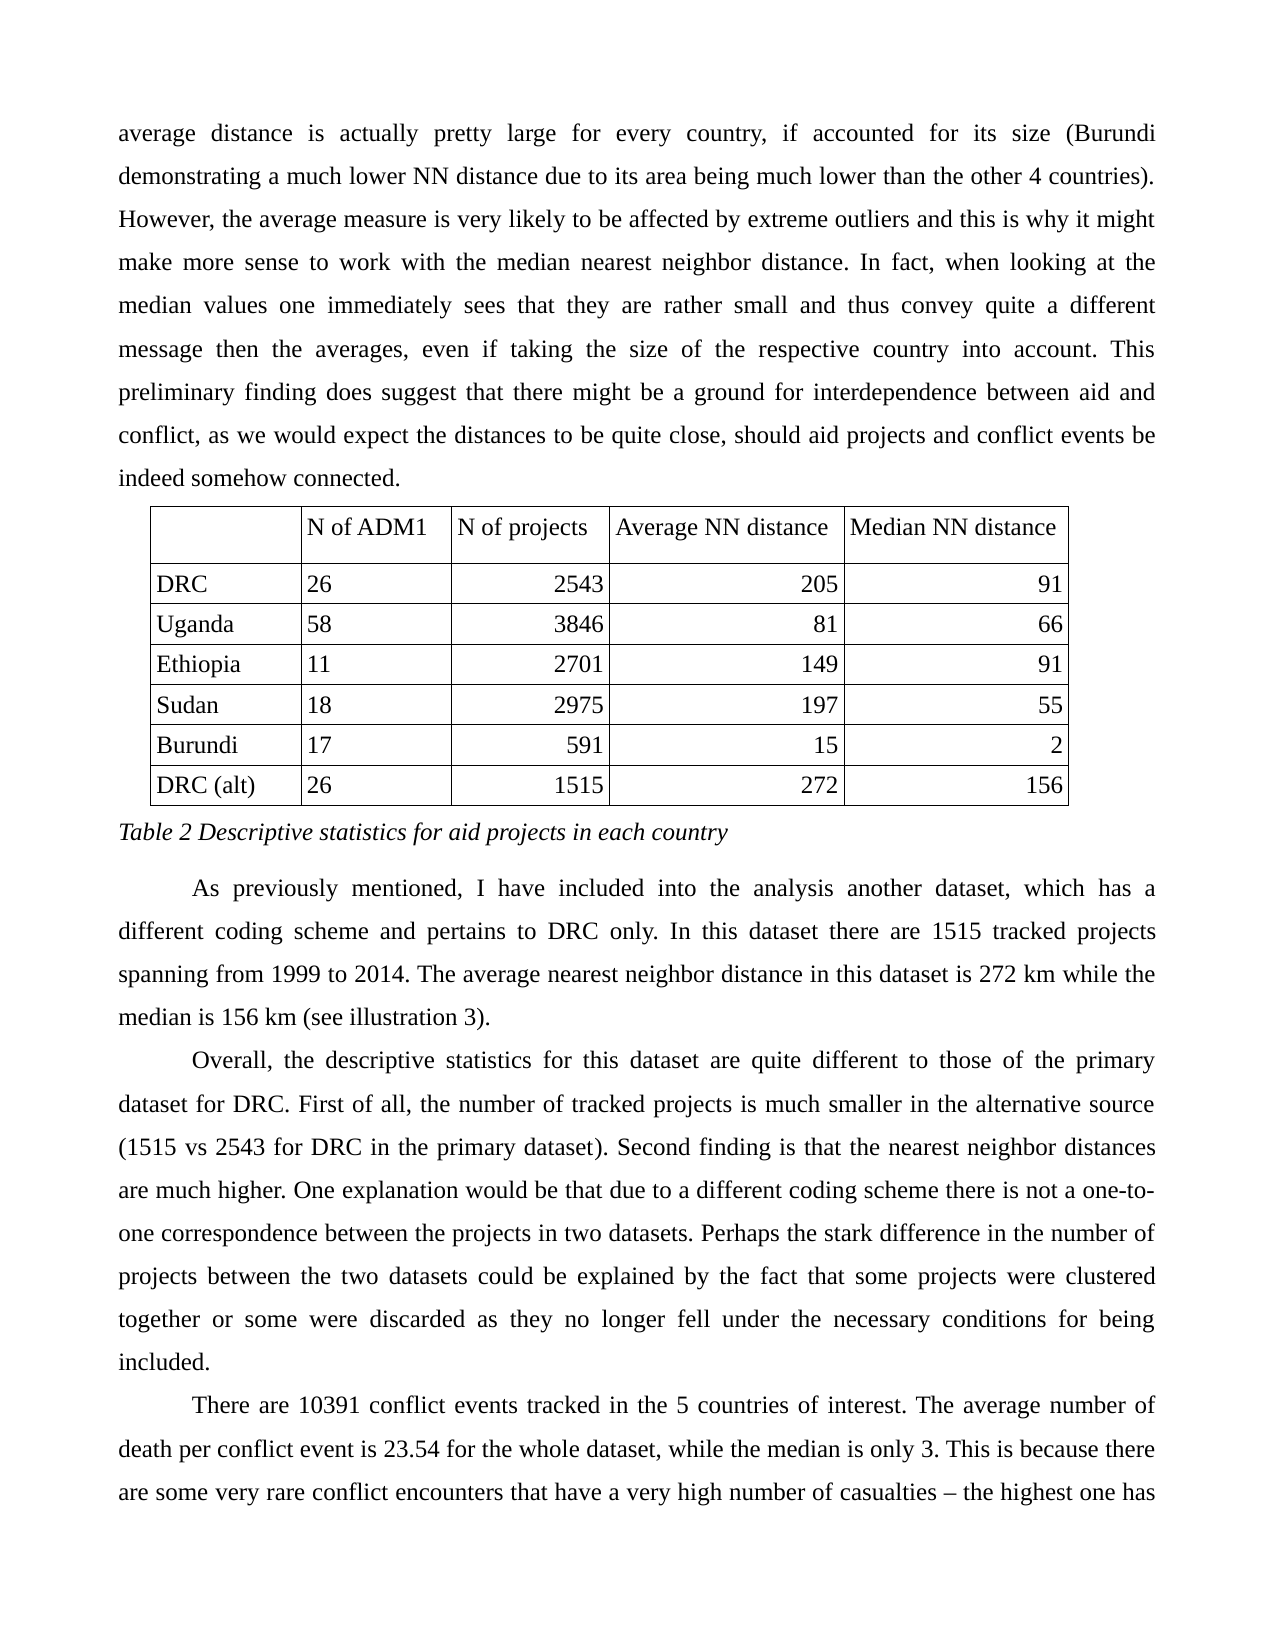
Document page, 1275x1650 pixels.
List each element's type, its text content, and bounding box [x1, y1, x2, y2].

table_cell 91 [845, 645, 1068, 684]
table_cell 156 [845, 766, 1068, 805]
table_header Median NN distance [845, 507, 1068, 563]
table_cell 205 [610, 564, 844, 603]
table_cell DRC (alt) [151, 766, 301, 805]
table_cell 17 [302, 725, 451, 764]
table_cell 2543 [452, 564, 609, 603]
table_cell 18 [302, 685, 451, 724]
table_cell 66 [845, 604, 1068, 644]
table_cell 55 [845, 685, 1068, 724]
table_cell 2701 [452, 645, 609, 684]
table_cell 1515 [452, 766, 609, 805]
table_cell 26 [302, 564, 451, 603]
text Table 2 Descriptive statistics for aid projects in each country [118, 817, 1157, 846]
table_header N of projects [452, 507, 609, 563]
text As previously mentioned, I have included into the analysis another dataset, which has a different coding scheme and pertains to DRC only. In this dataset there are 1515 tracked projects spanning from 1999 to 2014. The average nearest neighbor distance in this dataset is 272 km while the median is 156 km (see illustration 3). [118, 873, 1157, 1031]
table_cell DRC [151, 564, 301, 603]
table_cell 81 [610, 604, 844, 644]
text average distance is actually pretty large for every country, if accounted for its size (Burundi demonstrating a much lower NN distance due to its area being much lower than the other 4 countries). However, the average measure is very likely to be affected by extreme outliers and this is why it might make more sense to work with the median nearest neighbor distance. In fact, when looking at the median values one immediately sees that they are rather small and thus convey quite a different message then the averages, even if taking the size of the respective country into account. This preliminary finding does suggest that there might be a ground for interdependence between aid and conflict, as we would expect the distances to be quite close, should aid projects and conflict events be indeed somehow connected. [118, 118, 1157, 492]
table_header N of ADM1 [302, 507, 451, 563]
table_header Average NN distance [610, 507, 844, 563]
table_cell Sudan [151, 685, 301, 724]
table_header [151, 507, 301, 563]
table_cell 149 [610, 645, 844, 684]
table_cell Ethiopia [151, 645, 301, 684]
table_cell 3846 [452, 604, 609, 644]
table_cell 58 [302, 604, 451, 644]
table_cell 2975 [452, 685, 609, 724]
table_cell 11 [302, 645, 451, 684]
table_cell 15 [610, 725, 844, 764]
table_cell 197 [610, 685, 844, 724]
table_cell 272 [610, 766, 844, 805]
table_cell 591 [452, 725, 609, 764]
table_cell 91 [845, 564, 1068, 603]
text Overall, the descriptive statistics for this dataset are quite different to those of the primary dataset for DRC. First of all, the number of tracked projects is much smaller in the alternative source (1515 vs 2543 for DRC in the primary dataset). Second finding is that the nearest neighbor distances are much higher. One explanation would be that due to a different coding scheme there is not a one-to-one correspondence between the projects in two datasets. Perhaps the stark difference in the number of projects between the two datasets could be explained by the fact that some projects were clustered together or some were discarded as they no longer fell under the necessary conditions for being included. [118, 1046, 1157, 1376]
table_cell 26 [302, 766, 451, 805]
table_cell Burundi [151, 725, 301, 764]
table_cell 2 [845, 725, 1068, 764]
table_cell Uganda [151, 604, 301, 644]
text There are 10391 conflict events tracked in the 5 countries of interest. The average number of death per conflict event is 23.54 for the whole dataset, while the median is only 3. This is because there are some very rare conflict encounters that have a very high number of casualties – the highest one has [118, 1391, 1157, 1506]
